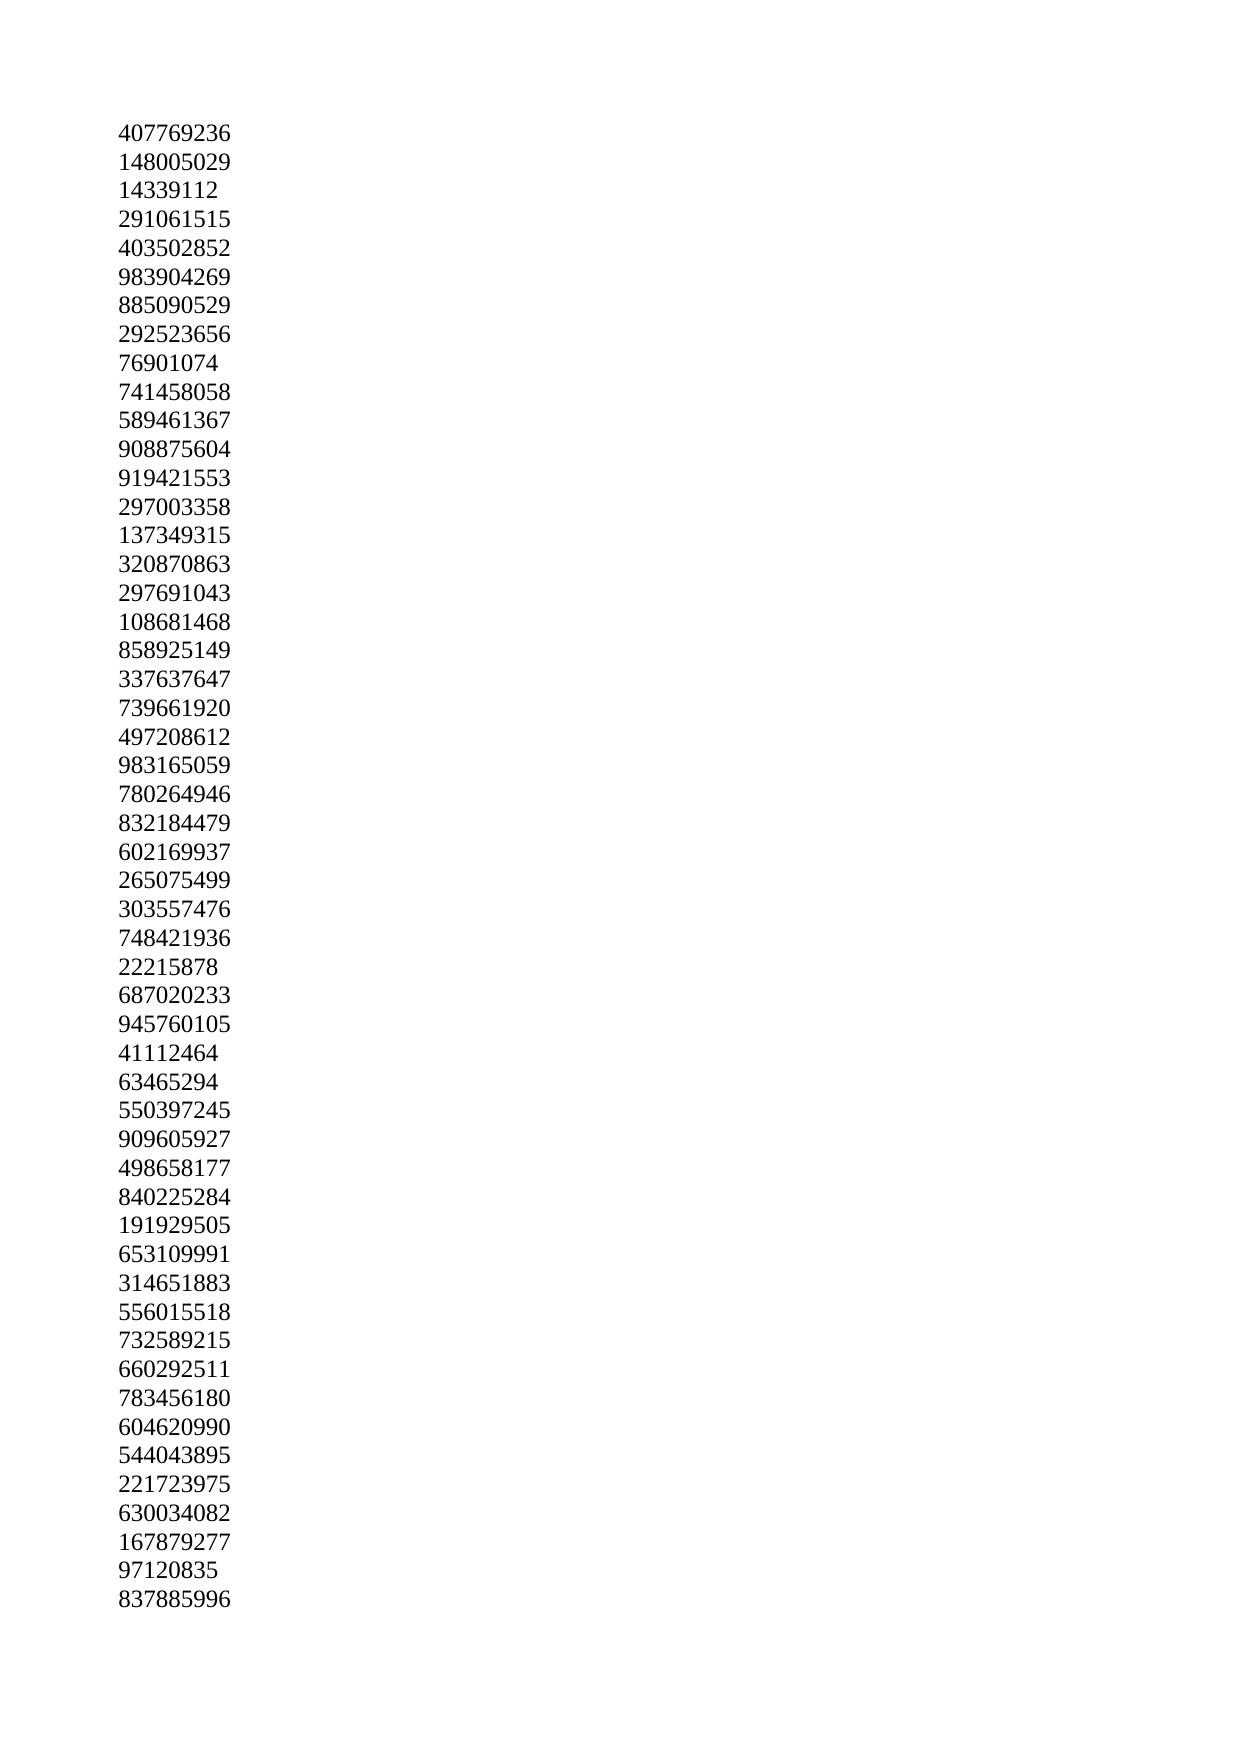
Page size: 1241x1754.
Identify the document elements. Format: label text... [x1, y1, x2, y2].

table_cell 320870863 [118, 549, 1122, 578]
table_cell 909605927 [118, 1124, 1122, 1153]
table_cell 14339112 [118, 176, 1122, 204]
table_cell 97120835 [118, 1556, 1122, 1584]
table_cell 739661920 [118, 693, 1122, 722]
table_cell 919421553 [118, 463, 1122, 492]
table_cell 497208612 [118, 722, 1122, 751]
table_cell 885090529 [118, 291, 1122, 319]
table_cell 983165059 [118, 751, 1122, 779]
table_cell 498658177 [118, 1153, 1122, 1182]
table_cell 858925149 [118, 636, 1122, 664]
table_cell 660292511 [118, 1354, 1122, 1383]
table_cell 148005029 [118, 147, 1122, 176]
table_cell 544043895 [118, 1441, 1122, 1469]
table_cell 748421936 [118, 923, 1122, 952]
table_cell 292523656 [118, 319, 1122, 348]
table_cell 63465294 [118, 1067, 1122, 1096]
table_cell 314651883 [118, 1268, 1122, 1297]
table_cell 167879277 [118, 1527, 1122, 1556]
table_cell 297003358 [118, 492, 1122, 521]
table_cell 76901074 [118, 348, 1122, 377]
table_cell 265075499 [118, 866, 1122, 894]
table_cell 550397245 [118, 1096, 1122, 1124]
table_cell 732589215 [118, 1326, 1122, 1354]
table_cell 403502852 [118, 233, 1122, 262]
table_cell 337637647 [118, 664, 1122, 693]
table_cell 602169937 [118, 837, 1122, 866]
table_cell 108681468 [118, 607, 1122, 636]
table_cell 221723975 [118, 1469, 1122, 1498]
table_cell 741458058 [118, 377, 1122, 406]
table_cell 291061515 [118, 204, 1122, 233]
table_cell 303557476 [118, 894, 1122, 923]
table_cell 589461367 [118, 406, 1122, 434]
table_cell 604620990 [118, 1412, 1122, 1441]
table_cell 137349315 [118, 521, 1122, 549]
table_cell 556015518 [118, 1297, 1122, 1326]
table_cell 630034082 [118, 1498, 1122, 1527]
table_cell 407769236 [118, 118, 1122, 147]
table_cell 687020233 [118, 981, 1122, 1009]
table_cell 297691043 [118, 578, 1122, 607]
table_cell 840225284 [118, 1182, 1122, 1211]
table_cell 832184479 [118, 808, 1122, 837]
table_cell 41112464 [118, 1038, 1122, 1067]
table_cell 837885996 [118, 1584, 1122, 1613]
table_cell 653109991 [118, 1239, 1122, 1268]
table_cell 945760105 [118, 1009, 1122, 1038]
table_cell 983904269 [118, 262, 1122, 291]
table_cell 783456180 [118, 1383, 1122, 1412]
table_cell 908875604 [118, 434, 1122, 463]
table_cell 191929505 [118, 1211, 1122, 1239]
table_cell 22215878 [118, 952, 1122, 981]
table_cell 780264946 [118, 779, 1122, 808]
